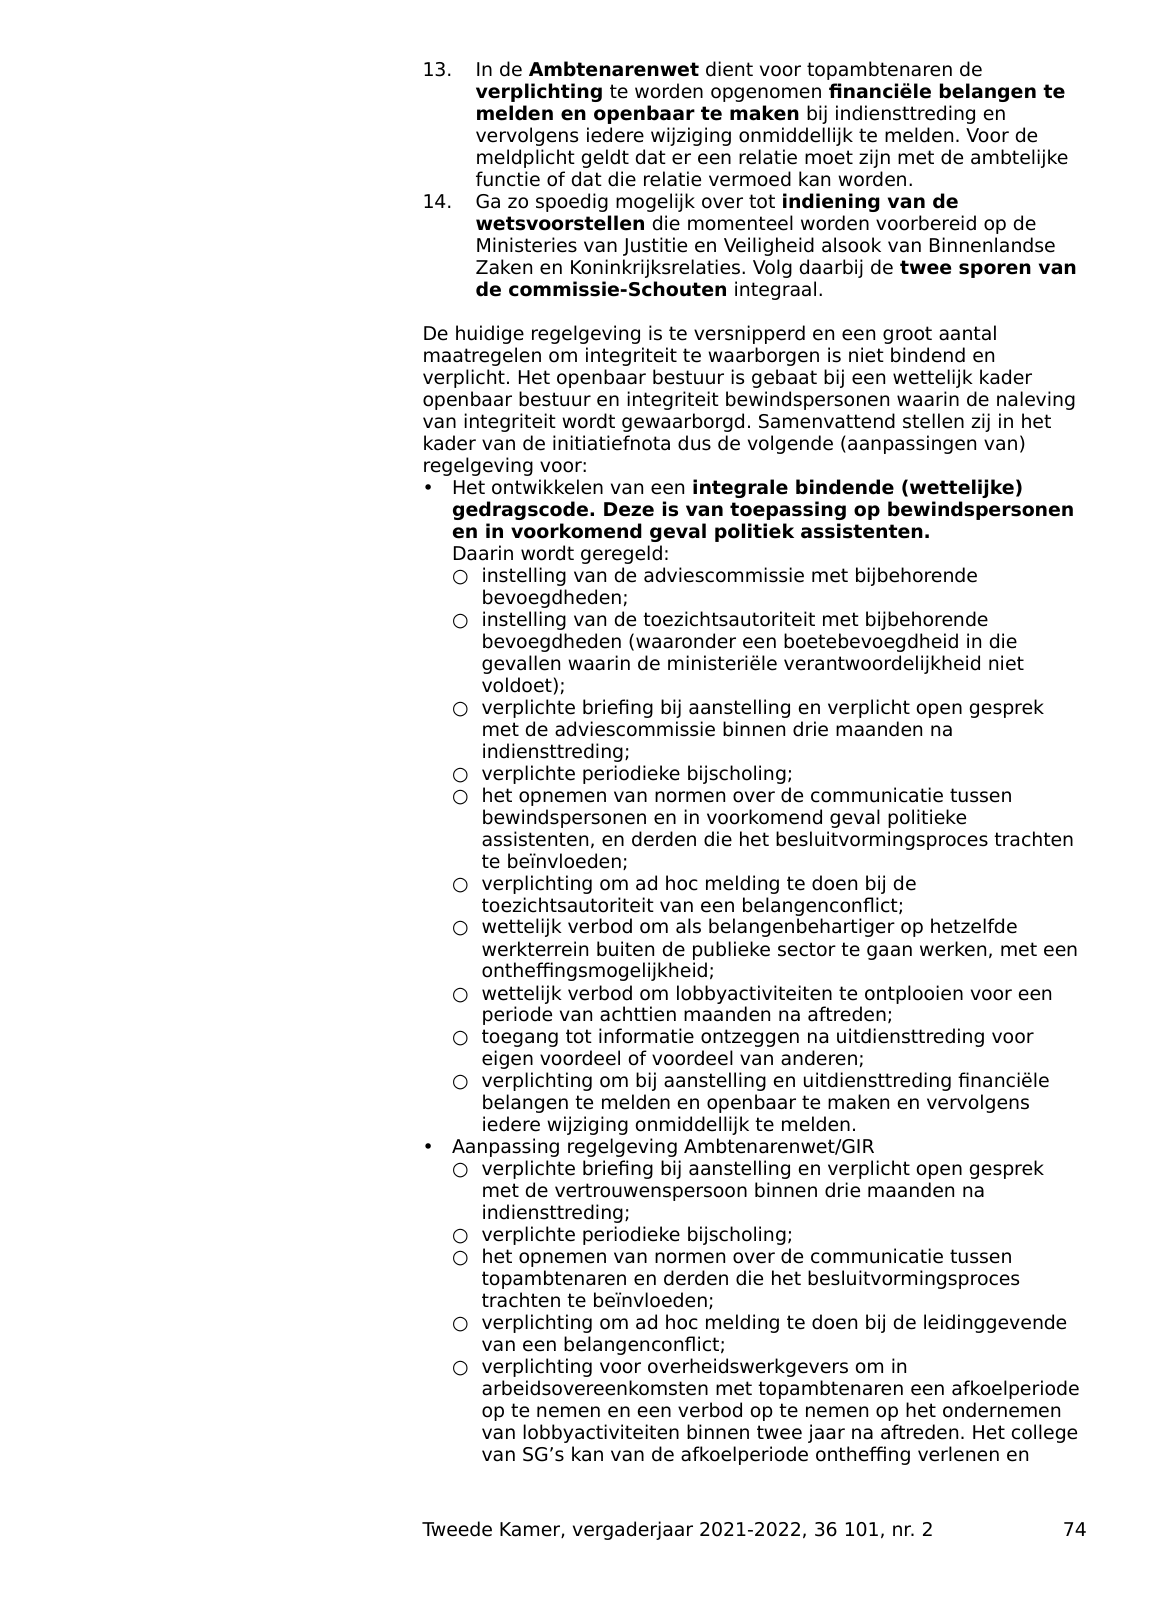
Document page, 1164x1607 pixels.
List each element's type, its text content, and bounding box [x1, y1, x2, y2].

text ○ instelling van de toezichtsautoriteit met bijbehorende bevoegdheden (waaronder een boetebevoegdheid in die gevallen waarin de ministeriële verantwoordelijkheid niet voldoet); [452, 609, 1087, 697]
text ○ wettelijk verbod om als belangenbehartiger op hetzelfde werkterrein buiten de publieke sector te gaan werken, met een ontheffingsmogelijkheid; [452, 916, 1087, 982]
text ○ toegang tot informatie ontzeggen na uitdiensttreding voor eigen voordeel of voordeel van anderen; [452, 1026, 1087, 1070]
text ○ het opnemen van normen over de communicatie tussen topambtenaren en derden die het besluitvormingsproces trachten te beïnvloeden; [452, 1246, 1087, 1312]
text ○ verplichte periodieke bijscholing; [452, 763, 1087, 784]
text • Aanpassing regelgeving Ambtenarenwet/GIR [422, 1136, 1087, 1158]
text Daarin wordt geregeld: [452, 543, 1087, 565]
text ○ wettelijk verbod om lobbyactiviteiten te ontplooien voor een periode van achttien maanden na aftreden; [452, 982, 1087, 1026]
text ○ verplichte briefing bij aanstelling en verplicht open gesprek met de adviescommissie binnen drie maanden na indiensttreding; [452, 697, 1087, 763]
text ○ instelling van de adviescommissie met bijbehorende bevoegdheden; [452, 565, 1087, 609]
text ○ het opnemen van normen over de communicatie tussen bewindspersonen en in voorkomend geval politieke assistenten, en derden die het besluitvormingsproces trachten te beïnvloeden; [452, 784, 1087, 872]
text ○ verplichte periodieke bijscholing; [452, 1224, 1087, 1246]
text ○ verplichte briefing bij aanstelling en verplicht open gesprek met de vertrouwenspersoon binnen drie maanden na indiensttreding; [452, 1158, 1087, 1224]
text • Het ontwikkelen van een integrale bindende (wettelijke) gedragscode. Deze is van toepassing op bewindspersonen en in voorkomend geval politiek assistenten. [422, 477, 1087, 543]
text 13. In de Ambtenarenwet dient voor topambtenaren de verplichting te worden opgenomen financiële belangen te melden en openbaar te maken bij indiensttreding en vervolgens iedere wijziging onmiddellijk te melden. Voor de meldplicht geldt dat er een relatie moet zijn met de ambtelijke functie of dat die relatie vermoed kan worden. [422, 59, 1087, 191]
text ○ verplichting om ad hoc melding te doen bij de toezichtsautoriteit van een belangenconflict; [452, 872, 1087, 916]
text ○ verplichting voor overheidswerkgevers om in arbeidsovereenkomsten met topambtenaren een afkoelperiode op te nemen en een verbod op te nemen op het ondernemen van lobbyactiviteiten binnen twee jaar na aftreden. Het college van SG’s kan van de afkoelperiode ontheffing verlenen en [452, 1356, 1087, 1466]
text ○ verplichting om ad hoc melding te doen bij de leidinggevende van een belangenconflict; [452, 1312, 1087, 1356]
text ○ verplichting om bij aanstelling en uitdiensttreding financiële belangen te melden en openbaar te maken en vervolgens iedere wijziging onmiddellijk te melden. [452, 1070, 1087, 1136]
text De huidige regelgeving is te versnipperd en een groot aantal maatregelen om integriteit te waarborgen is niet bindend en verplicht. Het openbaar bestuur is gebaat bij een wettelijk kader openbaar bestuur en integriteit bewindspersonen waarin de naleving van integriteit wordt gewaarborgd. Samenvattend stellen zij in het kader van de initiatiefnota dus de volgende (aanpassingen van) regelgeving voor: [422, 323, 1087, 477]
text 14. Ga zo spoedig mogelijk over tot indiening van de wetsvoorstellen die momenteel worden voorbereid op de Ministeries van Justitie en Veiligheid alsook van Binnenlandse Zaken en Koninkrijksrelaties. Volg daarbij de twee sporen van de commissie-Schouten integraal. [422, 191, 1087, 301]
